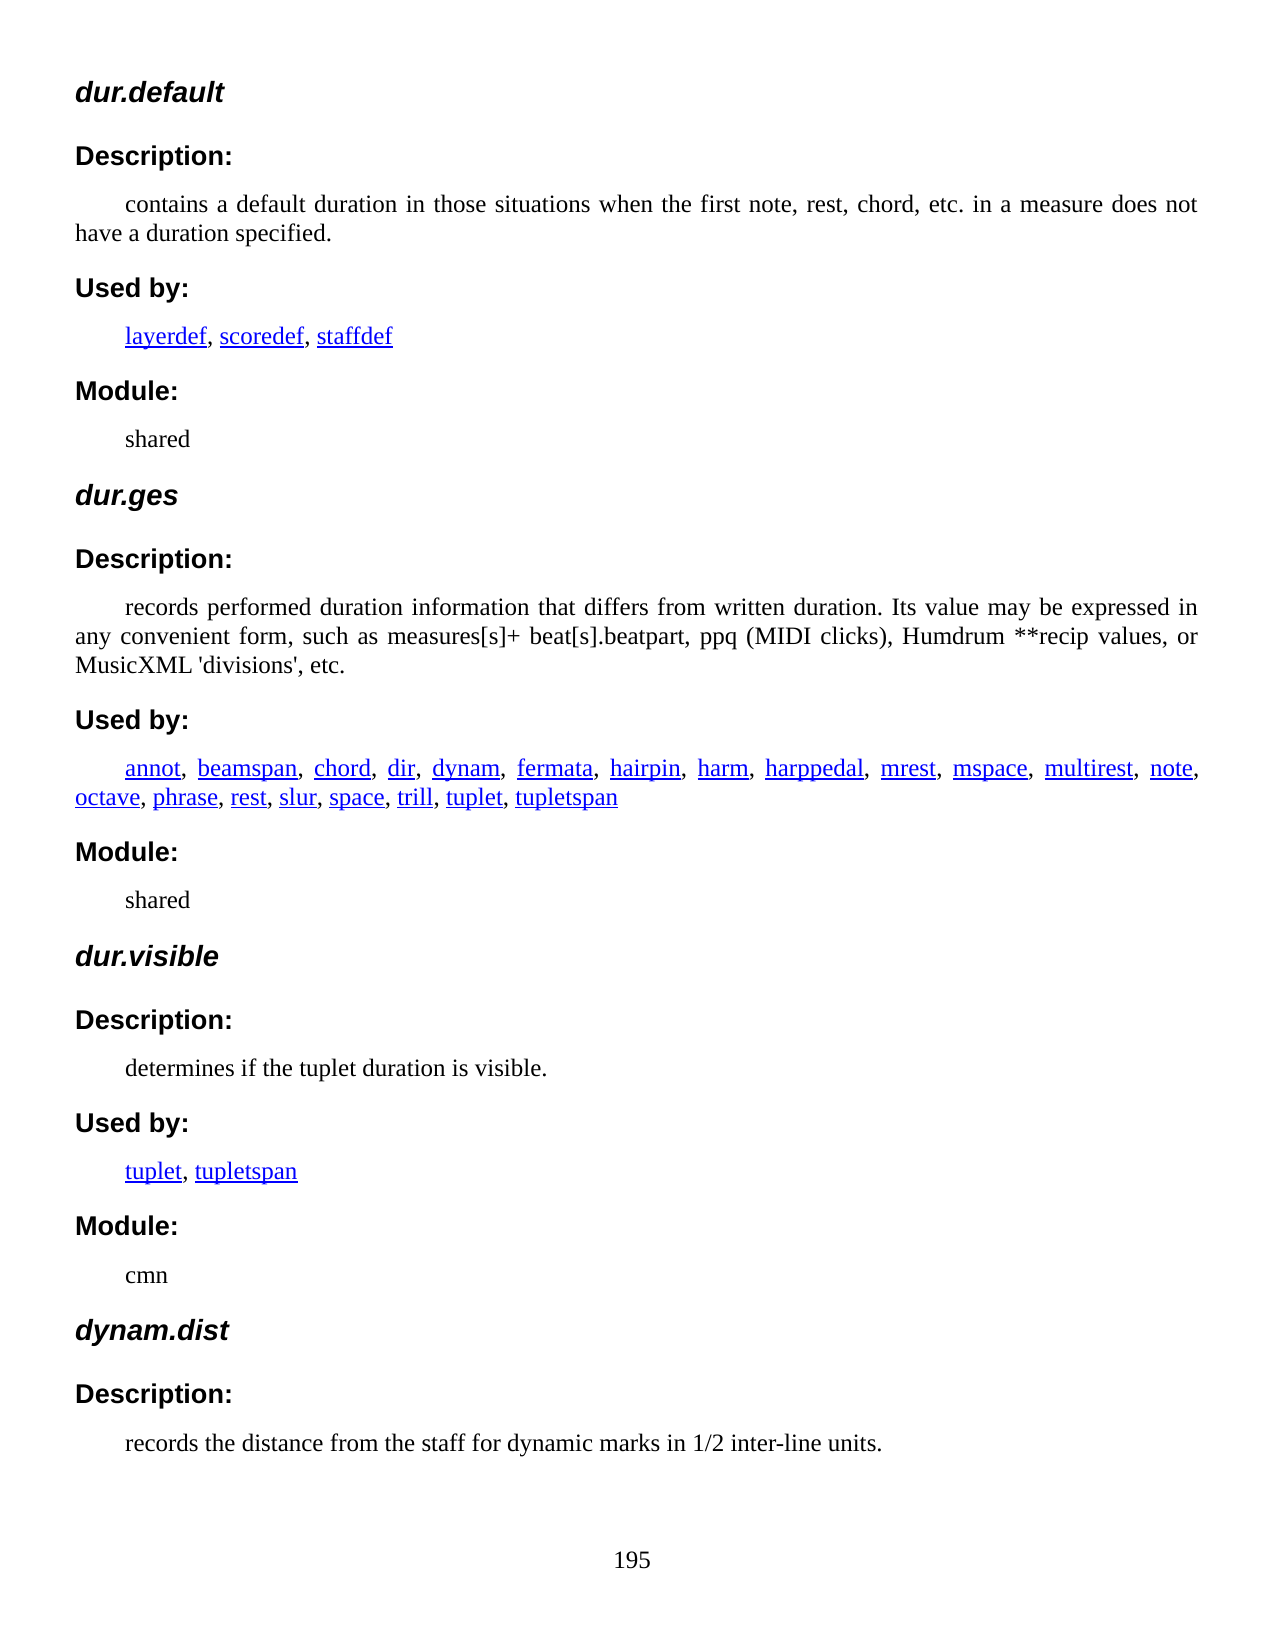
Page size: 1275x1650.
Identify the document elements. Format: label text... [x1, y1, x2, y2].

subtitle Module: [75, 1210, 1200, 1241]
subtitle Description: [75, 1004, 1200, 1035]
subtitle dur.ges [75, 478, 1200, 512]
subtitle dur.default [75, 75, 1200, 108]
subtitle Module: [75, 375, 1200, 406]
subtitle Description: [75, 140, 1200, 171]
subtitle dynam.dist [75, 1313, 1200, 1347]
subtitle Used by: [75, 272, 1200, 303]
subtitle dur.visible [75, 939, 1200, 972]
subtitle Description: [75, 543, 1200, 574]
text shared [75, 424, 1200, 453]
text annot, beamspan, chord, dir, dynam, fermata, hairpin, harm, harppedal, mrest, mspace, multirest, note, octave, phrase, rest, slur, space, trill, tuplet, tupletspan [75, 753, 1200, 811]
text shared [75, 885, 1200, 914]
text layerdef, scoredef, staffdef [75, 321, 1200, 350]
subtitle Used by: [75, 1107, 1200, 1138]
text records performed duration information that differs from written duration. Its value may be expressed in any convenient form, such as measures[s]+ beat[s].beatpart, ppq (MIDI clicks), Humdrum **recip values, or MusicXML 'divisions', etc. [75, 592, 1200, 679]
text determines if the tuplet duration is visible. [75, 1053, 1200, 1082]
subtitle Description: [75, 1378, 1200, 1409]
subtitle Module: [75, 836, 1200, 867]
text tuplet, tupletspan [75, 1156, 1200, 1185]
text contains a default duration in those situations when the first note, rest, chord, etc. in a measure does not have a duration specified. [75, 189, 1200, 247]
subtitle Used by: [75, 704, 1200, 735]
text cmn [75, 1260, 1200, 1288]
text records the distance from the staff for dynamic marks in 1/2 inter-line units. [75, 1428, 1200, 1456]
